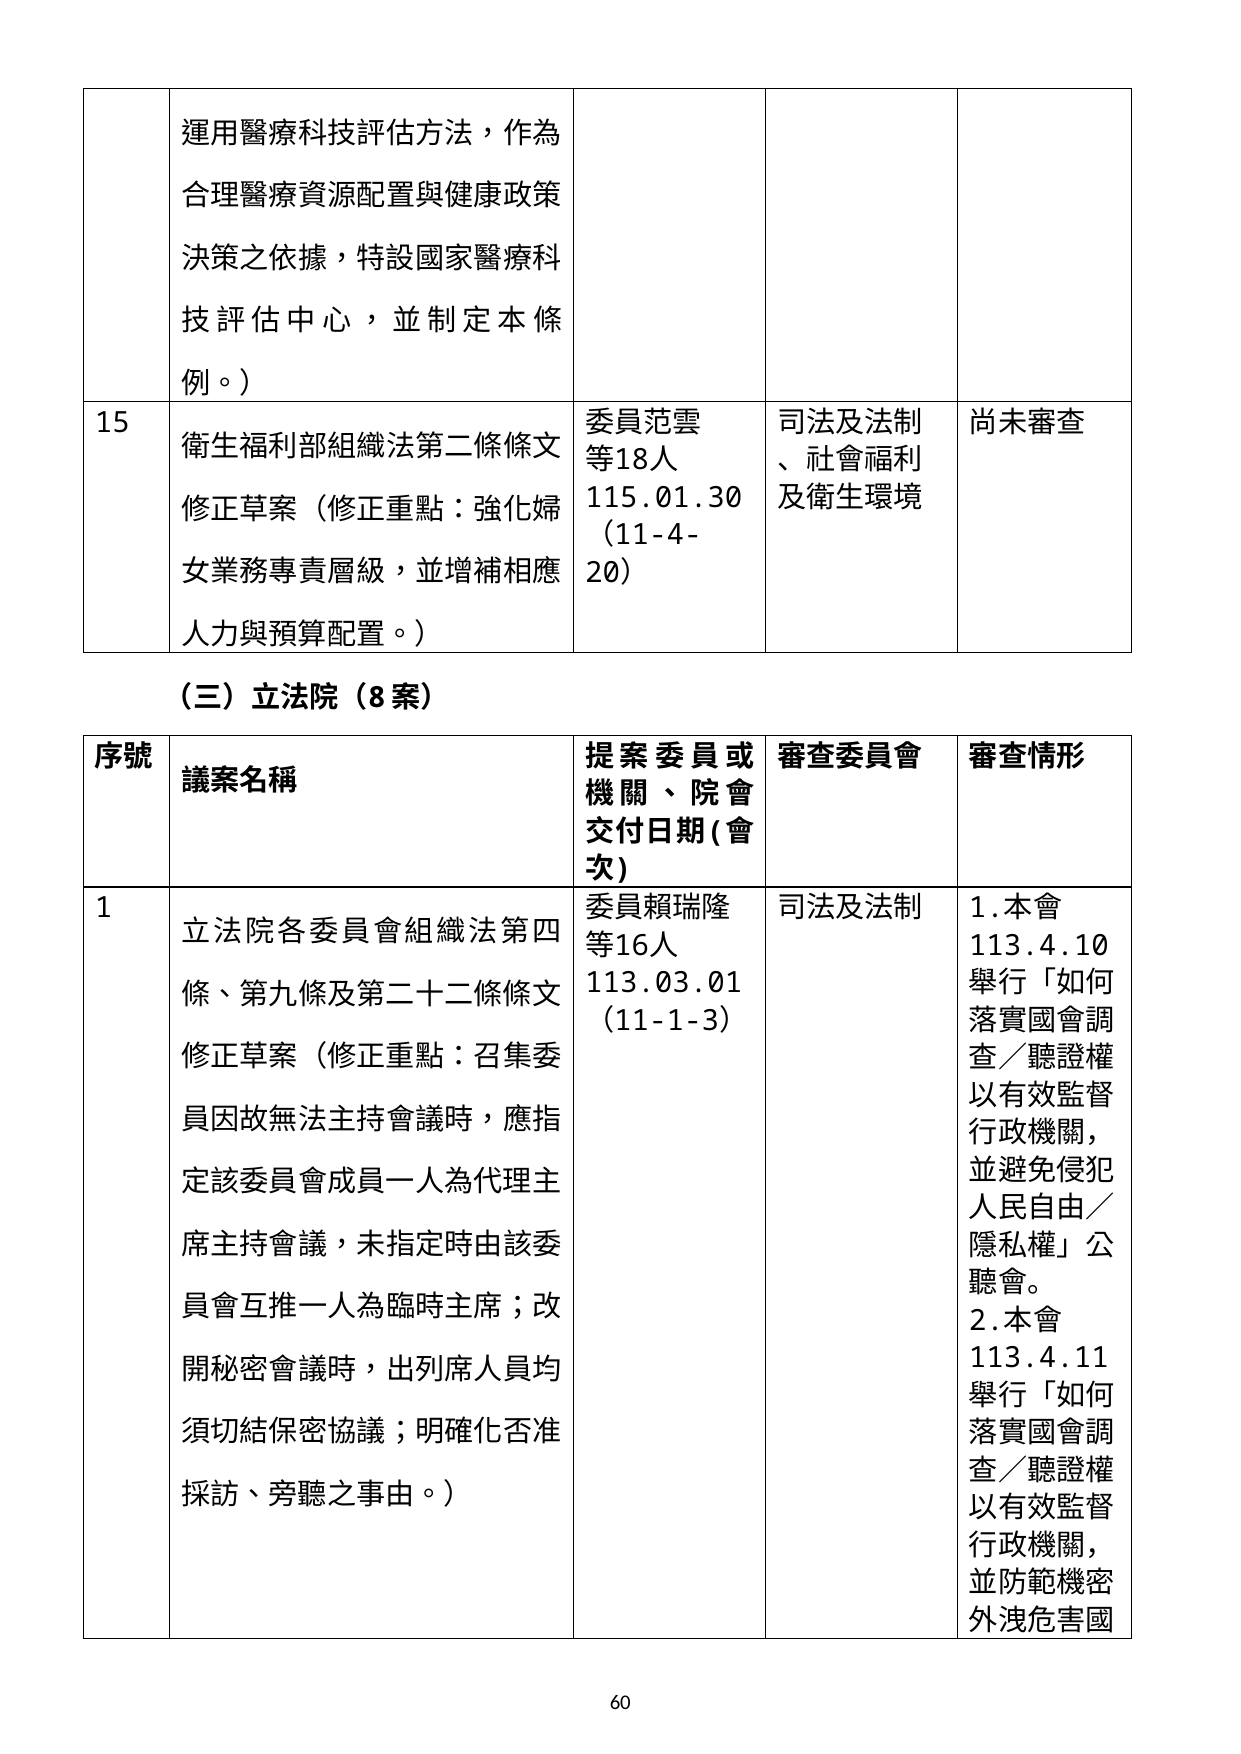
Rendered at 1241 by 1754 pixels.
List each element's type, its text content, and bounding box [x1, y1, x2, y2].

table_cell 衛生福利部組織法第二條條文修正草案（修正重點：強化婦女業務專責層級，並增補相應人力與預算配置。） [170, 402, 573, 652]
table_header 審查委員會 [766, 736, 957, 886]
table_header 序號 [84, 736, 169, 886]
table_header 提案委員或機關、院會交付日期(會次) [574, 736, 765, 886]
table_cell 立法院各委員會組織法第四條、第九條及第二十二條條文修正草案（修正重點：召集委員因故無法主持會議時，應指定該委員會成員一人為代理主席主持會議，未指定時由該委員會互推一人為臨時主席；改開秘密會議時，出列席人員均須切結保密協議；明確化否准採訪、旁聽之事由。） [170, 888, 573, 1637]
table_header 議案名稱 [170, 736, 573, 886]
table_cell [574, 89, 765, 401]
table_cell 司法及法制、社會福利及衛生環境 [766, 402, 957, 652]
table_cell 尚未審查 [958, 402, 1131, 652]
table_cell 司法及法制 [766, 888, 957, 1637]
table_cell 委員賴瑞隆 等16人 113.03.01 （11-1-3） [574, 888, 765, 1637]
table_cell [84, 89, 169, 401]
table_header 審查情形 [958, 736, 1131, 886]
table_cell [766, 89, 957, 401]
table_cell 15 [84, 402, 169, 652]
table_cell 運用醫療科技評估方法，作為合理醫療資源配置與健康政策決策之依據，特設國家醫療科技評估中心，並制定本條例。） [170, 89, 573, 401]
table_cell [958, 89, 1131, 401]
table_cell 1.本會 113.4.10舉行「如何落實國會調查／聽證權以有效監督行政機關，並避免侵犯人民自由／隱私權」公聽會。 2.本會 113.4.11舉行「如何落實國會調查／聽證權以有效監督行政機關，並防範機密外洩危害國 [958, 888, 1131, 1637]
table_cell 委員范雲 等18人 115.01.30 （11-4-20） [574, 402, 765, 652]
subtitle （三）立法院（8案） [164, 673, 1165, 716]
table_cell 1 [84, 888, 169, 1637]
